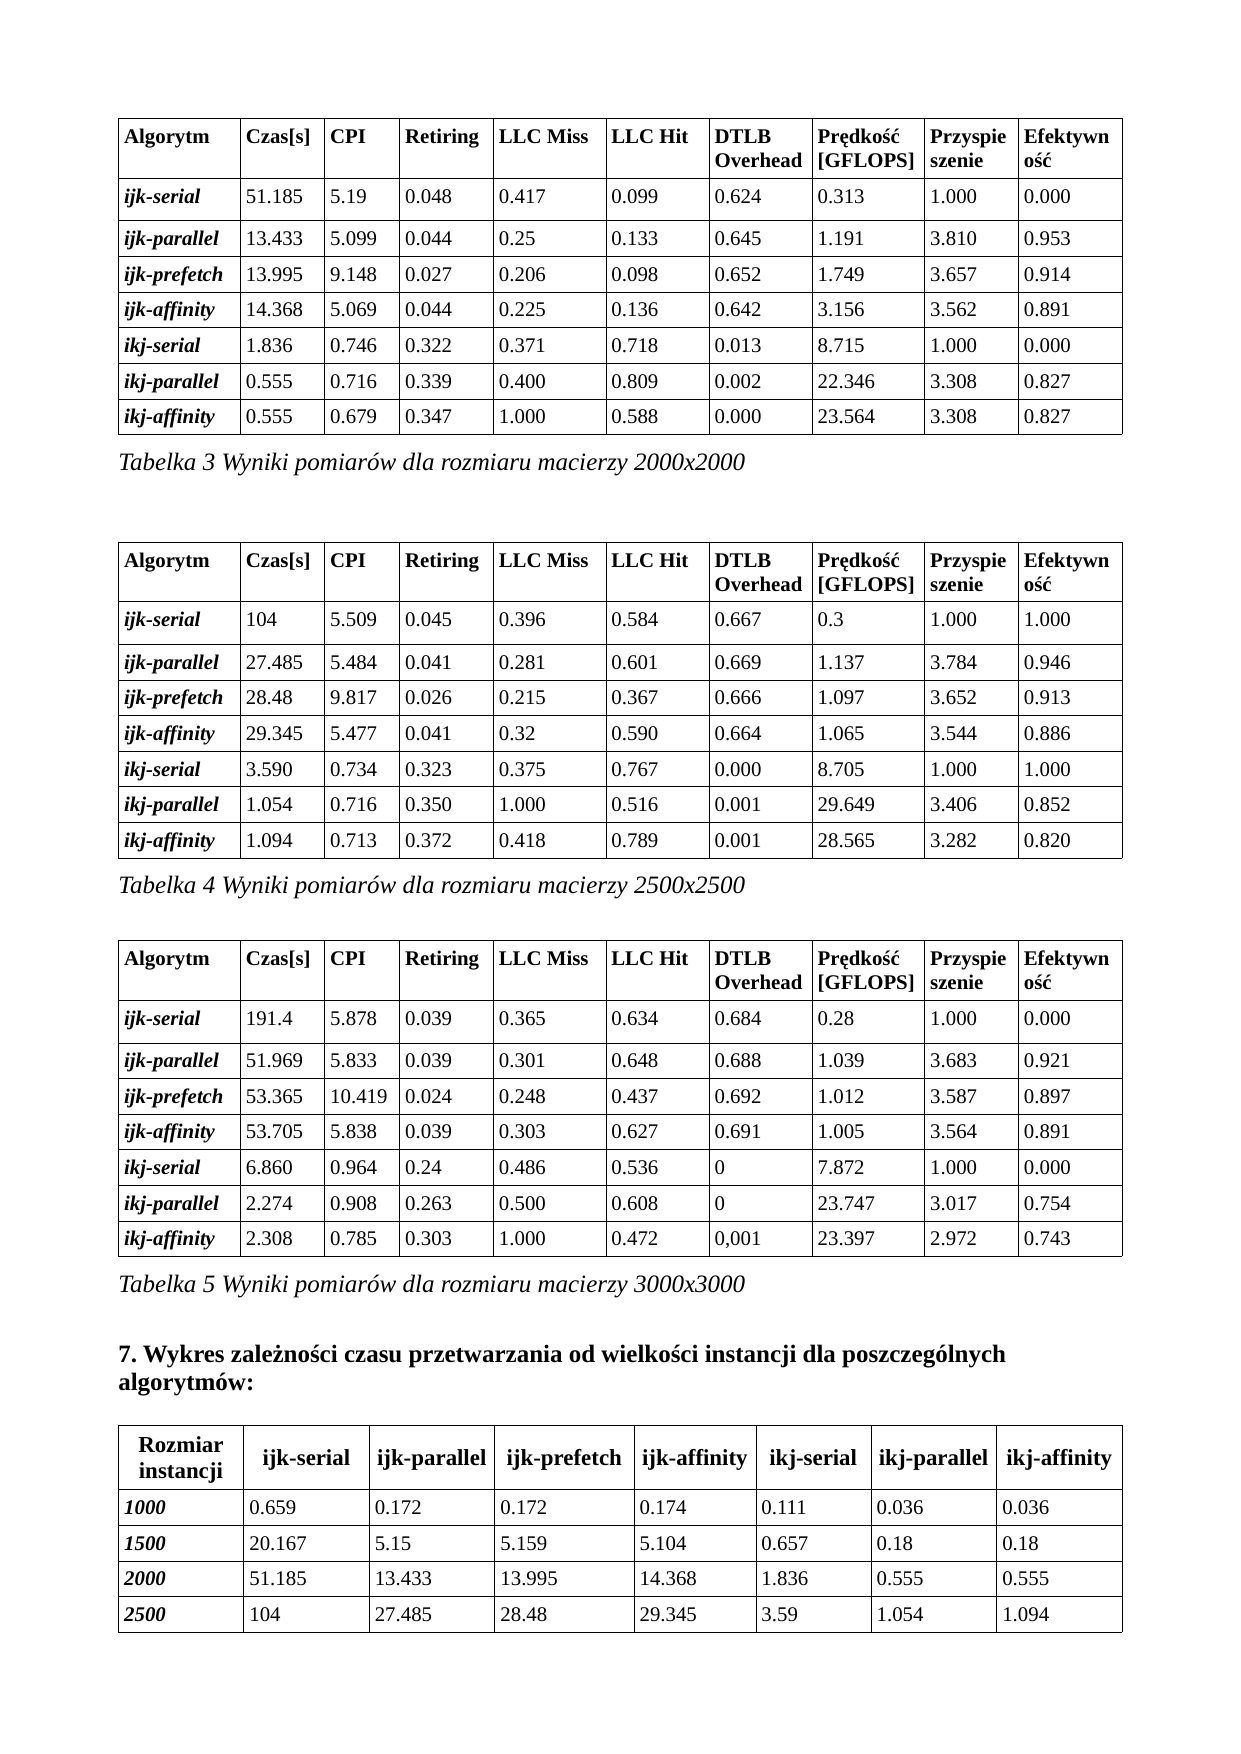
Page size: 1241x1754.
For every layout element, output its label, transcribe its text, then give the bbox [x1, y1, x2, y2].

table_cell 0.718 [607, 328, 709, 363]
table_cell 1.097 [813, 681, 924, 715]
table_cell 0.048 [400, 179, 493, 220]
table_cell 0.688 [710, 1044, 812, 1078]
table_cell 10.419 [325, 1079, 399, 1114]
table_header LLC Miss [494, 941, 606, 1000]
table_cell 51.969 [241, 1044, 324, 1078]
table_header Efektywność [1019, 941, 1122, 1000]
table_header Algorytm [119, 941, 240, 1000]
table_cell 0.642 [710, 293, 812, 327]
table_cell 5.159 [495, 1526, 634, 1561]
table_header ikj-affinity [997, 1426, 1122, 1489]
table_cell 0.339 [400, 364, 493, 398]
table_cell 104 [244, 1597, 369, 1632]
table_cell 0.754 [1019, 1186, 1122, 1221]
table_cell 8.705 [813, 752, 924, 786]
table_cell 0.281 [494, 645, 606, 679]
table_cell 0.684 [710, 1001, 812, 1042]
table_cell 7.872 [813, 1150, 924, 1185]
text 7. Wykres zależności czasu przetwarzania od wielkości instancji dla poszczególnych algorytmów: [118, 1339, 1122, 1396]
table_cell 0.953 [1019, 221, 1122, 256]
table_cell 0.000 [1019, 179, 1122, 220]
table_cell 0.897 [1019, 1079, 1122, 1114]
table_cell ijk-affinity [119, 1115, 240, 1149]
table_cell 0.367 [607, 681, 709, 715]
table_cell 0.248 [494, 1079, 606, 1114]
table_cell 3.683 [925, 1044, 1018, 1078]
table_cell 2.308 [241, 1222, 324, 1256]
table_cell 0.044 [400, 293, 493, 327]
table_cell 0.669 [710, 645, 812, 679]
table_cell 0.516 [607, 787, 709, 822]
text Tabelka 3 Wyniki pomiarów dla rozmiaru macierzy 2000x2000 [118, 447, 1122, 475]
table_header Algorytm [119, 119, 240, 178]
table_cell 1.000 [925, 602, 1018, 644]
table_header DTLB Overhead [710, 941, 812, 1000]
table_cell 5.104 [635, 1526, 756, 1561]
table_cell ijk-serial [119, 179, 240, 220]
table_cell 0.891 [1019, 293, 1122, 327]
table_cell 5.838 [325, 1115, 399, 1149]
table_cell 0.18 [872, 1526, 996, 1561]
table_cell ikj-serial [119, 752, 240, 786]
table_cell 13.433 [241, 221, 324, 256]
table_cell 3.308 [925, 400, 1018, 434]
table_header Retiring [400, 941, 493, 1000]
table_cell 5.833 [325, 1044, 399, 1078]
table_cell 0.500 [494, 1186, 606, 1221]
table_cell 0.743 [1019, 1222, 1122, 1256]
table_cell 1.000 [1019, 602, 1122, 644]
table_cell 5.099 [325, 221, 399, 256]
table_header Przyspieszenie [925, 543, 1018, 601]
table_cell 0.785 [325, 1222, 399, 1256]
table_cell 0.418 [494, 823, 606, 858]
table_cell 0.172 [495, 1490, 634, 1525]
table_cell ijk-parallel [119, 645, 240, 679]
table_cell 1.000 [494, 787, 606, 822]
table_cell 1.000 [925, 1150, 1018, 1185]
table_cell ikj-parallel [119, 787, 240, 822]
table_cell 13.995 [241, 257, 324, 292]
table_header Prędkość [GFLOPS] [813, 119, 924, 178]
table_header Efektywność [1019, 543, 1122, 601]
table_cell 13.433 [370, 1562, 494, 1596]
table_cell 1.000 [1019, 752, 1122, 786]
table_cell 1.000 [494, 400, 606, 434]
table_cell 5.15 [370, 1526, 494, 1561]
table_cell 0.627 [607, 1115, 709, 1149]
table_cell 0.000 [710, 752, 812, 786]
table_cell 3.308 [925, 364, 1018, 398]
table_header Prędkość [GFLOPS] [813, 941, 924, 1000]
table_cell 0.921 [1019, 1044, 1122, 1078]
table_cell 0.313 [813, 179, 924, 220]
table_cell 29.649 [813, 787, 924, 822]
table_cell 0.036 [997, 1490, 1122, 1525]
table_cell ijk-parallel [119, 1044, 240, 1078]
table_cell 0.946 [1019, 645, 1122, 679]
table_cell 0.350 [400, 787, 493, 822]
table_cell ikj-serial [119, 1150, 240, 1185]
table_cell ikj-affinity [119, 400, 240, 434]
table_header ijk-prefetch [495, 1426, 634, 1489]
table_cell ijk-prefetch [119, 257, 240, 292]
table_cell 0.372 [400, 823, 493, 858]
table_cell 3.657 [925, 257, 1018, 292]
table_header ijk-affinity [635, 1426, 756, 1489]
table_header LLC Miss [494, 119, 606, 178]
table_header LLC Miss [494, 543, 606, 601]
table_cell 0.136 [607, 293, 709, 327]
table_cell 0.002 [710, 364, 812, 398]
table_cell 0.000 [710, 400, 812, 434]
table_header Czas[s] [241, 543, 324, 601]
table_cell 14.368 [241, 293, 324, 327]
table_cell 0.691 [710, 1115, 812, 1149]
table_cell 0.908 [325, 1186, 399, 1221]
table_cell 22.346 [813, 364, 924, 398]
table_cell 0.365 [494, 1001, 606, 1042]
table_cell 0.692 [710, 1079, 812, 1114]
table_cell 9.148 [325, 257, 399, 292]
table_cell 0.323 [400, 752, 493, 786]
table_cell 5.484 [325, 645, 399, 679]
table_cell 0.000 [1019, 1001, 1122, 1042]
table_cell 23.747 [813, 1186, 924, 1221]
table_cell 3.017 [925, 1186, 1018, 1221]
table_cell 20.167 [244, 1526, 369, 1561]
table_cell ijk-serial [119, 602, 240, 644]
table_cell 0.263 [400, 1186, 493, 1221]
table_header Efektywność [1019, 119, 1122, 178]
table_cell 6.860 [241, 1150, 324, 1185]
table_cell 23.397 [813, 1222, 924, 1256]
table_cell 0.3 [813, 602, 924, 644]
table_cell 0.24 [400, 1150, 493, 1185]
table_cell 0.667 [710, 602, 812, 644]
table_cell 0.601 [607, 645, 709, 679]
table_cell 53.365 [241, 1079, 324, 1114]
table_header DTLB Overhead [710, 119, 812, 178]
table_cell 0 [710, 1186, 812, 1221]
table_cell 0.734 [325, 752, 399, 786]
table_cell 5.19 [325, 179, 399, 220]
table_cell 0.396 [494, 602, 606, 644]
table_cell ikj-parallel [119, 1186, 240, 1221]
table_cell 2500 [119, 1597, 243, 1632]
table_cell 0.716 [325, 787, 399, 822]
table_cell 0.584 [607, 602, 709, 644]
table_header ijk-serial [244, 1426, 369, 1489]
table_header CPI [325, 119, 399, 178]
table_cell 0.645 [710, 221, 812, 256]
table_cell ijk-affinity [119, 293, 240, 327]
table_cell 0.659 [244, 1490, 369, 1525]
table_cell 0.18 [997, 1526, 1122, 1561]
table_cell 1.749 [813, 257, 924, 292]
table_cell 1.836 [757, 1562, 871, 1596]
table_cell 0.301 [494, 1044, 606, 1078]
table_header LLC Hit [607, 119, 709, 178]
table_cell 0.827 [1019, 364, 1122, 398]
table_cell 0.827 [1019, 400, 1122, 434]
table_cell ikj-serial [119, 328, 240, 363]
table_cell 0.624 [710, 179, 812, 220]
table_cell 1.065 [813, 716, 924, 751]
table_cell 0.588 [607, 400, 709, 434]
table_cell 1.836 [241, 328, 324, 363]
table_cell 0.041 [400, 716, 493, 751]
table_cell 0.25 [494, 221, 606, 256]
table_cell 1.000 [925, 179, 1018, 220]
table_cell 1.094 [241, 823, 324, 858]
table_cell 0.28 [813, 1001, 924, 1042]
table_cell 0.041 [400, 645, 493, 679]
table_cell 1.191 [813, 221, 924, 256]
table_cell 0.417 [494, 179, 606, 220]
table_cell 0.652 [710, 257, 812, 292]
table_cell 1.000 [925, 328, 1018, 363]
table_header Rozmiar instancji [119, 1426, 243, 1489]
table_header ikj-parallel [872, 1426, 996, 1489]
table_cell 5.878 [325, 1001, 399, 1042]
table_cell 0.820 [1019, 823, 1122, 858]
table_cell 5.477 [325, 716, 399, 751]
table_cell 3.544 [925, 716, 1018, 751]
table_cell 0.648 [607, 1044, 709, 1078]
table_cell ijk-prefetch [119, 681, 240, 715]
table_cell 0.039 [400, 1115, 493, 1149]
table_cell 0.472 [607, 1222, 709, 1256]
table_cell 0.679 [325, 400, 399, 434]
table_cell 0.746 [325, 328, 399, 363]
table_cell 0.039 [400, 1044, 493, 1078]
table_cell 1.054 [872, 1597, 996, 1632]
table_cell 0,001 [710, 1222, 812, 1256]
table_cell 53.705 [241, 1115, 324, 1149]
table_cell 0.013 [710, 328, 812, 363]
table_cell 0.914 [1019, 257, 1122, 292]
table_cell 0.026 [400, 681, 493, 715]
table_cell 3.282 [925, 823, 1018, 858]
table_cell 0.225 [494, 293, 606, 327]
table_cell 0.371 [494, 328, 606, 363]
table_cell ijk-serial [119, 1001, 240, 1042]
table_cell 0.809 [607, 364, 709, 398]
table_cell 1.054 [241, 787, 324, 822]
table_cell 0.789 [607, 823, 709, 858]
table_cell 23.564 [813, 400, 924, 434]
table_cell ijk-affinity [119, 716, 240, 751]
table_cell 0.001 [710, 823, 812, 858]
table_cell 51.185 [241, 179, 324, 220]
table_cell 0.303 [494, 1115, 606, 1149]
table_cell 0.555 [241, 400, 324, 434]
table_cell 29.345 [241, 716, 324, 751]
table_cell 3.406 [925, 787, 1018, 822]
text Tabelka 4 Wyniki pomiarów dla rozmiaru macierzy 2500x2500 [118, 870, 1122, 899]
table_cell 0.555 [997, 1562, 1122, 1596]
table_cell ijk-prefetch [119, 1079, 240, 1114]
table_header CPI [325, 941, 399, 1000]
table_header ijk-parallel [370, 1426, 494, 1489]
table_cell 1.000 [494, 1222, 606, 1256]
table_cell 0.000 [1019, 328, 1122, 363]
table_cell 1000 [119, 1490, 243, 1525]
table_cell 5.509 [325, 602, 399, 644]
table_cell 8.715 [813, 328, 924, 363]
table_cell 0.111 [757, 1490, 871, 1525]
table_cell 0.206 [494, 257, 606, 292]
table_cell 0.666 [710, 681, 812, 715]
table_cell 0.000 [1019, 1150, 1122, 1185]
table_cell 2000 [119, 1562, 243, 1596]
table_cell 0.913 [1019, 681, 1122, 715]
table_cell 0.634 [607, 1001, 709, 1042]
table_cell 0.001 [710, 787, 812, 822]
table_header Czas[s] [241, 119, 324, 178]
table_cell 27.485 [370, 1597, 494, 1632]
table_cell 0.964 [325, 1150, 399, 1185]
table_cell 0.174 [635, 1490, 756, 1525]
table_cell 13.995 [495, 1562, 634, 1596]
table_cell 0.486 [494, 1150, 606, 1185]
table_cell 1.094 [997, 1597, 1122, 1632]
table_cell 0.608 [607, 1186, 709, 1221]
table_cell 3.810 [925, 221, 1018, 256]
table_cell ikj-affinity [119, 823, 240, 858]
table_cell 0.657 [757, 1526, 871, 1561]
table_cell 0.891 [1019, 1115, 1122, 1149]
table_header LLC Hit [607, 543, 709, 601]
table_cell 0.039 [400, 1001, 493, 1042]
table_cell 191.4 [241, 1001, 324, 1042]
table_cell 28.565 [813, 823, 924, 858]
table_cell 0.852 [1019, 787, 1122, 822]
table_header Czas[s] [241, 941, 324, 1000]
table_cell 0.713 [325, 823, 399, 858]
table_cell 3.587 [925, 1079, 1018, 1114]
table_cell 0.303 [400, 1222, 493, 1256]
table_cell 29.345 [635, 1597, 756, 1632]
table_cell 0.172 [370, 1490, 494, 1525]
table_cell 0.044 [400, 221, 493, 256]
table_cell 0.767 [607, 752, 709, 786]
table_cell 9.817 [325, 681, 399, 715]
table_cell 0.886 [1019, 716, 1122, 751]
table_header Przyspieszenie [925, 941, 1018, 1000]
table_cell 1.137 [813, 645, 924, 679]
table_cell 2.274 [241, 1186, 324, 1221]
table_header CPI [325, 543, 399, 601]
table_cell 3.562 [925, 293, 1018, 327]
table_header Prędkość [GFLOPS] [813, 543, 924, 601]
table_cell 1.005 [813, 1115, 924, 1149]
table_header Przyspieszenie [925, 119, 1018, 178]
table_cell 0.036 [872, 1490, 996, 1525]
table_cell 3.156 [813, 293, 924, 327]
table_cell 0.590 [607, 716, 709, 751]
table_cell 0.555 [241, 364, 324, 398]
table_cell 3.652 [925, 681, 1018, 715]
table_cell 0.32 [494, 716, 606, 751]
table_cell 0.664 [710, 716, 812, 751]
table_cell 1.039 [813, 1044, 924, 1078]
table_cell 1500 [119, 1526, 243, 1561]
table_cell 104 [241, 602, 324, 644]
table_cell ikj-affinity [119, 1222, 240, 1256]
table_cell 0.024 [400, 1079, 493, 1114]
table_cell ikj-parallel [119, 364, 240, 398]
table_header ikj-serial [757, 1426, 871, 1489]
table_cell 0.045 [400, 602, 493, 644]
table_cell 51.185 [244, 1562, 369, 1596]
table_header LLC Hit [607, 941, 709, 1000]
table_cell 2.972 [925, 1222, 1018, 1256]
table_cell 5.069 [325, 293, 399, 327]
table_cell 28.48 [241, 681, 324, 715]
table_cell 1.000 [925, 1001, 1018, 1042]
table_header DTLB Overhead [710, 543, 812, 601]
table_cell 0.536 [607, 1150, 709, 1185]
table_header Algorytm [119, 543, 240, 601]
text Tabelka 5 Wyniki pomiarów dla rozmiaru macierzy 3000x3000 [118, 1269, 1122, 1297]
table_cell 1.000 [925, 752, 1018, 786]
table_cell ijk-parallel [119, 221, 240, 256]
table_header Retiring [400, 119, 493, 178]
table_cell 0.027 [400, 257, 493, 292]
table_cell 0 [710, 1150, 812, 1185]
table_cell 0.215 [494, 681, 606, 715]
table_cell 0.716 [325, 364, 399, 398]
table_cell 3.564 [925, 1115, 1018, 1149]
table_cell 3.59 [757, 1597, 871, 1632]
table_cell 0.400 [494, 364, 606, 398]
table_cell 0.555 [872, 1562, 996, 1596]
table_cell 0.375 [494, 752, 606, 786]
table_cell 3.590 [241, 752, 324, 786]
table_cell 0.437 [607, 1079, 709, 1114]
table_cell 3.784 [925, 645, 1018, 679]
table_cell 14.368 [635, 1562, 756, 1596]
table_cell 0.099 [607, 179, 709, 220]
table_cell 27.485 [241, 645, 324, 679]
table_cell 0.322 [400, 328, 493, 363]
table_cell 0.098 [607, 257, 709, 292]
table_cell 28.48 [495, 1597, 634, 1632]
table_cell 1.012 [813, 1079, 924, 1114]
table_header Retiring [400, 543, 493, 601]
table_cell 0.133 [607, 221, 709, 256]
table_cell 0.347 [400, 400, 493, 434]
